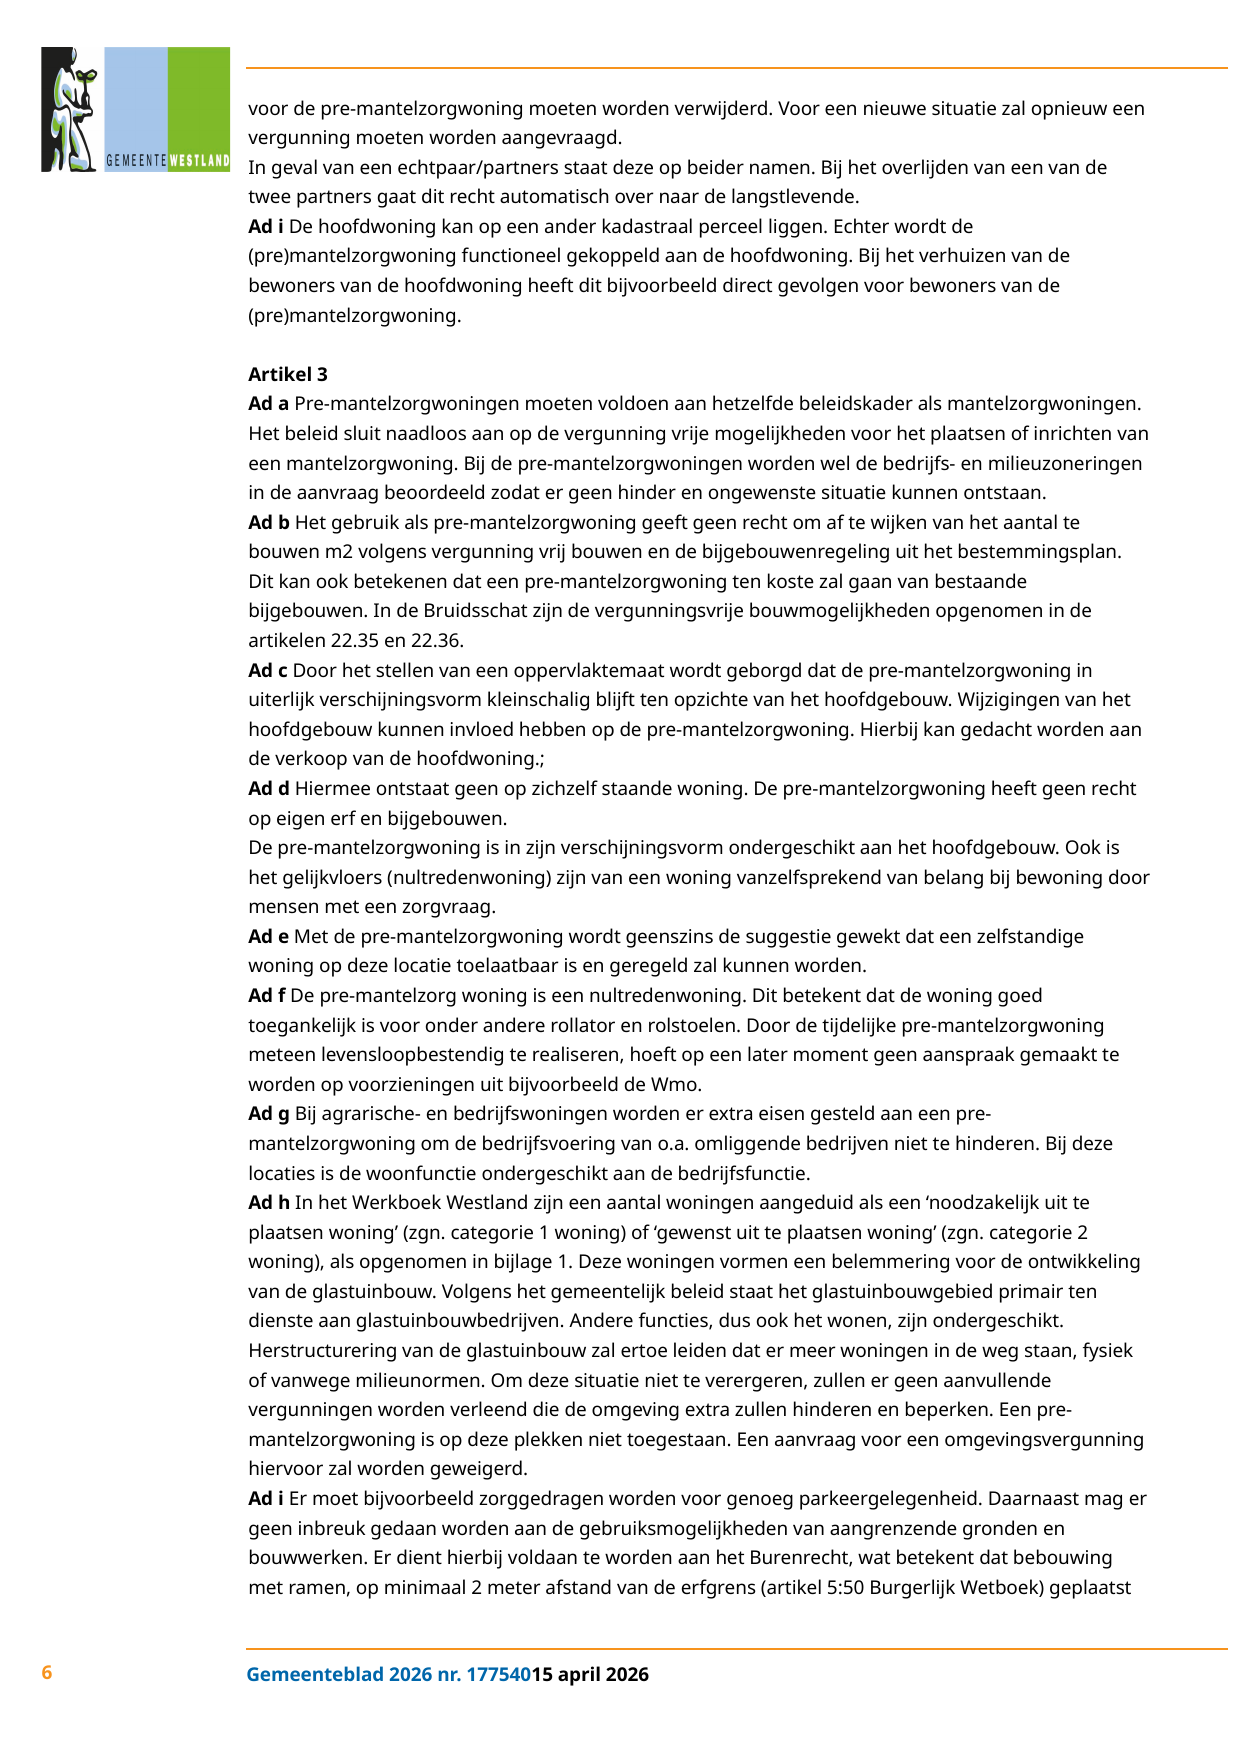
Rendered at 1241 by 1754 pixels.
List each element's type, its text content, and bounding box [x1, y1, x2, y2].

text Artikel 3 [248, 361, 1152, 387]
text Ad d Hiermee ontstaat geen op zichzelf staande woning. De pre-mantelzorgwoning heeft geen recht op eigen erf en bijgebouwen. [248, 775, 1152, 831]
text De pre-mantelzorgwoning is in zijn verschijningsvorm ondergeschikt aan het hoofdgebouw. Ook is het gelijkvloers (nultredenwoning) zijn van een woning vanzelfsprekend van belang bij bewoning door mensen met een zorgvraag. [248, 834, 1152, 919]
text Ad g Bij agrarische- en bedrijfswoningen worden er extra eisen gesteld aan een pre-mantelzorgwoning om de bedrijfsvoering van o.a. omliggende bedrijven niet te hinderen. Bij deze locaties is de woonfunctie ondergeschikt aan de bedrijfsfunctie. [248, 1101, 1152, 1186]
text Ad a Pre-mantelzorgwoningen moeten voldoen aan hetzelfde beleidskader als mantelzorgwoningen. Het beleid sluit naadloos aan op de vergunning vrije mogelijkheden voor het plaatsen of inrichten van een mantelzorgwoning. Bij de pre-mantelzorgwoningen worden wel de bedrijfs- en milieuzoneringen in de aanvraag beoordeeld zodat er geen hinder en ongewenste situatie kunnen ontstaan. [248, 391, 1152, 505]
picture [41, 47, 231, 172]
text Ad e Met de pre-mantelzorgwoning wordt geenszins de suggestie gewekt dat een zelfstandige woning op deze locatie toelaatbaar is en geregeld zal kunnen worden. [248, 923, 1152, 978]
text Ad i De hoofdwoning kan op een ander kadastraal perceel liggen. Echter wordt de (pre)mantelzorgwoning functioneel gekoppeld aan de hoofdwoning. Bij het verhuizen van de bewoners van de hoofdwoning heeft dit bijvoorbeeld direct gevolgen voor bewoners van de (pre)mantelzorgwoning. [248, 213, 1152, 328]
text Ad f De pre-mantelzorg woning is een nultredenwoning. Dit betekent dat de woning goed toegankelijk is voor onder andere rollator en rolstoelen. Door de tijdelijke pre-mantelzorgwoning meteen levensloopbestendig te realiseren, hoeft op een later moment geen aanspraak gemaakt te worden op voorzieningen uit bijvoorbeeld de Wmo. [248, 982, 1152, 1097]
text Ad h In het Werkboek Westland zijn een aantal woningen aangeduid als een ‘noodzakelijk uit te plaatsen woning’ (zgn. categorie 1 woning) of ‘gewenst uit te plaatsen woning’ (zgn. categorie 2 woning), als opgenomen in bijlage 1. Deze woningen vormen een belemmering voor de ontwikkeling van de glastuinbouw. Volgens het gemeentelijk beleid staat het glastuinbouwgebied primair ten dienste aan glastuinbouwbedrijven. Andere functies, dus ook het wonen, zijn ondergeschikt. Herstructurering van de glastuinbouw zal ertoe leiden dat er meer woningen in de weg staan, fysiek of vanwege milieunormen. Om deze situatie niet te verergeren, zullen er geen aanvullende vergunningen worden verleend die de omgeving extra zullen hinderen en beperken. Een pre-mantelzorgwoning is op deze plekken niet toegestaan. Een aanvraag voor een omgevingsvergunning hiervoor zal worden geweigerd. [248, 1189, 1152, 1481]
text Ad i Er moet bijvoorbeeld zorggedragen worden voor genoeg parkeergelegenheid. Daarnaast mag er geen inbreuk gedaan worden aan de gebruiksmogelijkheden van aangrenzende gronden en bouwwerken. Er dient hierbij voldaan te worden aan het Burenrecht, wat betekent dat bebouwing met ramen, op minimaal 2 meter afstand van de erfgrens (artikel 5:50 Burgerlijk Wetboek) geplaatst [248, 1485, 1152, 1600]
text Ad c Door het stellen van een oppervlaktemaat wordt geborgd dat de pre-mantelzorgwoning in uiterlijk verschijningsvorm kleinschalig blijft ten opzichte van het hoofdgebouw. Wijzigingen van het hoofdgebouw kunnen invloed hebben op de pre-mantelzorgwoning. Hierbij kan gedacht worden aan de verkoop van de hoofdwoning.; [248, 657, 1152, 771]
text Ad b Het gebruik als pre-mantelzorgwoning geeft geen recht om af te wijken van het aantal te bouwen m2 volgens vergunning vrij bouwen en de bijgebouwenregeling uit het bestemmingsplan. Dit kan ook betekenen dat een pre-mantelzorgwoning ten koste zal gaan van bestaande bijgebouwen. In de Bruidsschat zijn de vergunningsvrije bouwmogelijkheden opgenomen in de artikelen 22.35 en 22.36. [248, 509, 1152, 653]
text In geval van een echtpaar/partners staat deze op beider namen. Bij het overlijden van een van de twee partners gaat dit recht automatisch over naar de langstlevende. [248, 154, 1152, 209]
text voor de pre-mantelzorgwoning moeten worden verwijderd. Voor een nieuwe situatie zal opnieuw een vergunning moeten worden aangevraagd. [248, 95, 1152, 150]
